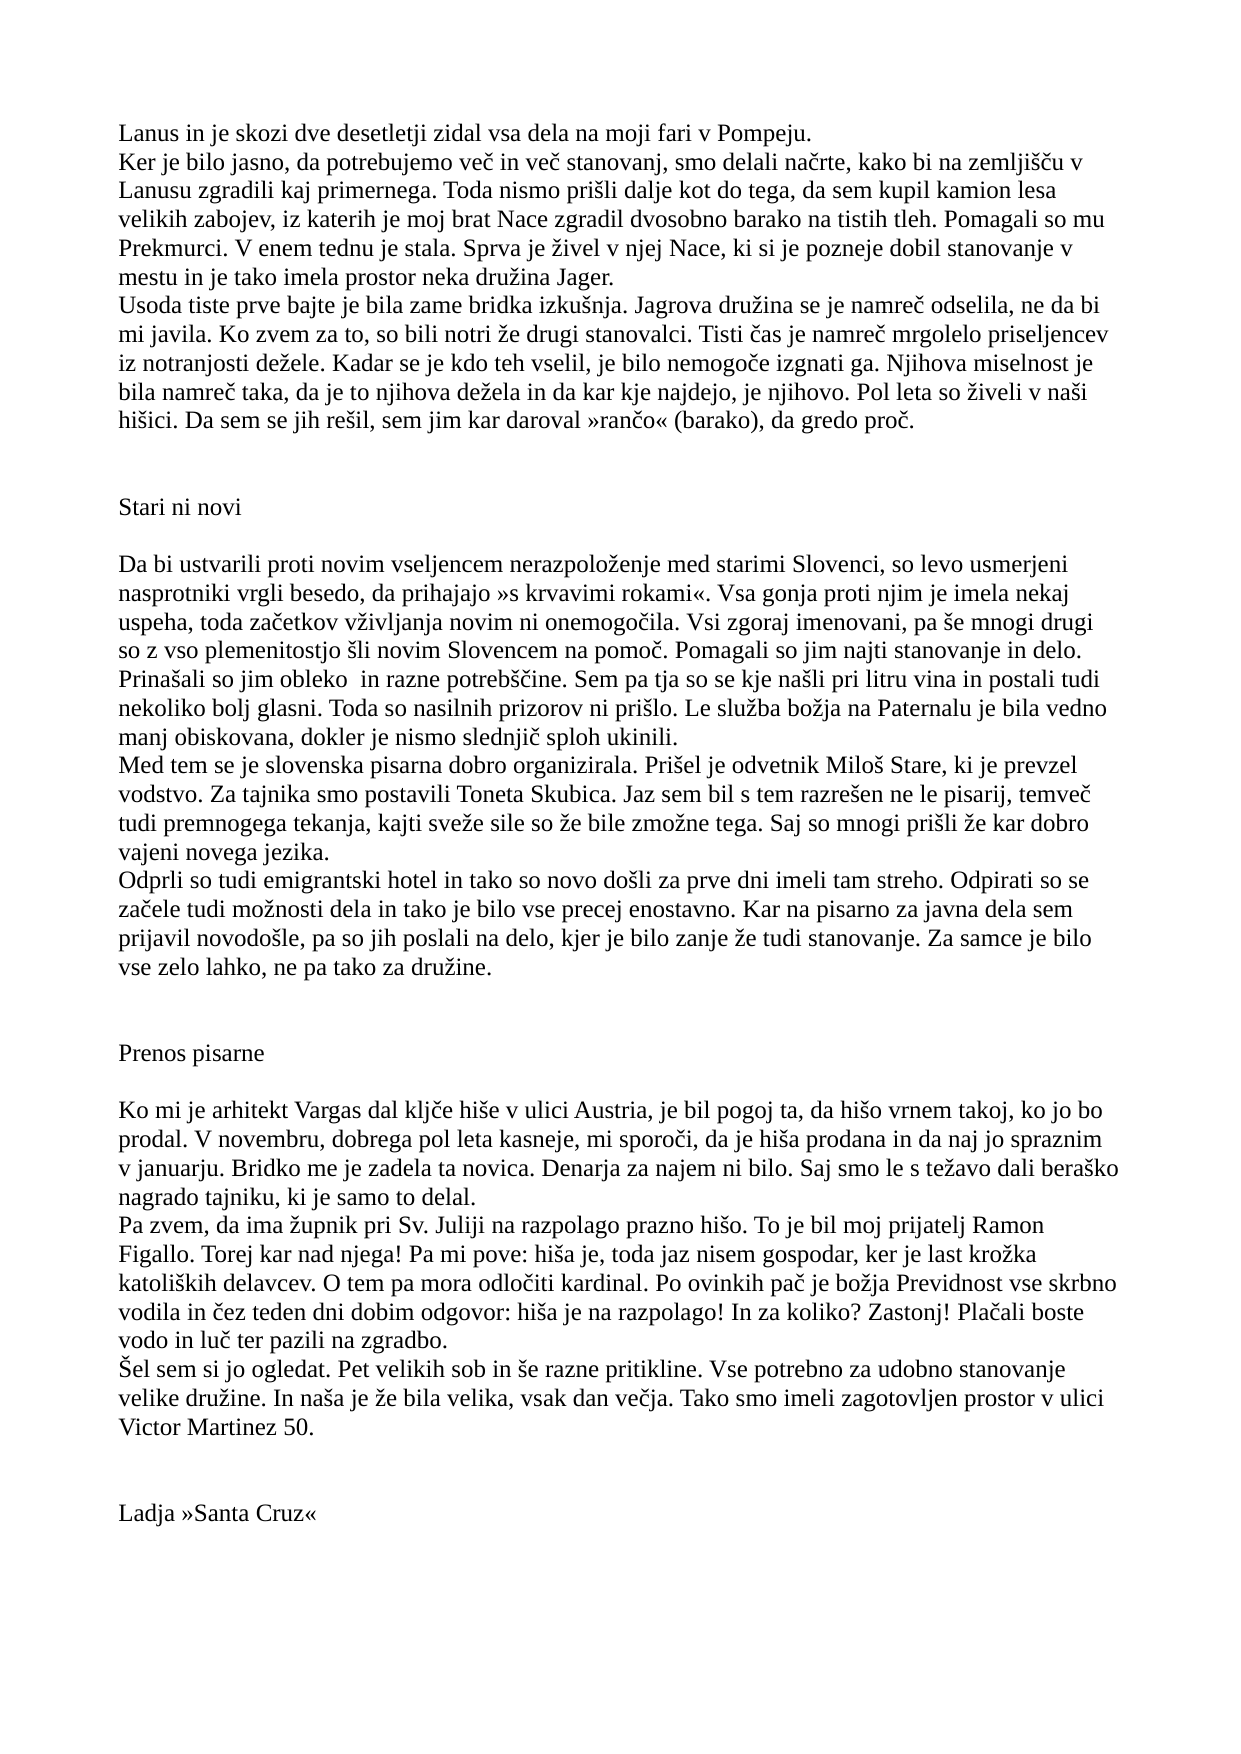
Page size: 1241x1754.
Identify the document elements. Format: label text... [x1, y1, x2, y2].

text Prenos pisarne [118, 1038, 1122, 1067]
text Med tem se je slovenska pisarna dobro organizirala. Prišel je odvetnik Miloš Stare, ki je prevzel vodstvo. Za tajnika smo postavili Toneta Skubica. Jaz sem bil s tem razrešen ne le pisarij, temveč tudi premnogega tekanja, kajti sveže sile so že bile zmožne tega. Saj so mnogi prišli že kar dobro vajeni novega jezika. [118, 751, 1122, 866]
text Usoda tiste prve bajte je bila zame bridka izkušnja. Jagrova družina se je namreč odselila, ne da bi mi javila. Ko zvem za to, so bili notri že drugi stanovalci. Tisti čas je namreč mrgolelo priseljencev iz notranjosti dežele. Kadar se je kdo teh vselil, je bilo nemogoče izgnati ga. Njihova miselnost je bila namreč taka, da je to njihova dežela in da kar kje najdejo, je njihovo. Pol leta so živeli v naši hišici. Da sem se jih rešil, sem jim kar daroval »rančo« (barako), da gredo proč. [118, 291, 1122, 434]
text Lanus in je skozi dve desetletji zidal vsa dela na moji fari v Pompeju. [118, 118, 1122, 147]
text Da bi ustvarili proti novim vseljencem nerazpoloženje med starimi Slovenci, so levo usmerjeni nasprotniki vrgli besedo, da prihajajo »s krvavimi rokami«. Vsa gonja proti njim je imela nekaj uspeha, toda začetkov vživljanja novim ni onemogočila. Vsi zgoraj imenovani, pa še mnogi drugi so z vso plemenitostjo šli novim Slovencem na pomoč. Pomagali so jim najti stanovanje in delo. Prinašali so jim obleko in razne potrebščine. Sem pa tja so se kje našli pri litru vina in postali tudi nekoliko bolj glasni. Toda so nasilnih prizorov ni prišlo. Le služba božja na Paternalu je bila vedno manj obiskovana, dokler je nismo slednjič sploh ukinili. [118, 549, 1122, 751]
text Pa zvem, da ima župnik pri Sv. Juliji na razpolago prazno hišo. To je bil moj prijatelj Ramon Figallo. Torej kar nad njega! Pa mi pove: hiša je, toda jaz nisem gospodar, ker je last krožka katoliških delavcev. O tem pa mora odločiti kardinal. Po ovinkih pač je božja Previdnost vse skrbno vodila in čez teden dni dobim odgovor: hiša je na razpolago! In za koliko? Zastonj! Plačali boste vodo in luč ter pazili na zgradbo. [118, 1211, 1122, 1354]
text Odprli so tudi emigrantski hotel in tako so novo došli za prve dni imeli tam streho. Odpirati so se začele tudi možnosti dela in tako je bilo vse precej enostavno. Kar na pisarno za javna dela sem prijavil novodošle, pa so jih poslali na delo, kjer je bilo zanje že tudi stanovanje. Za samce je bilo vse zelo lahko, ne pa tako za družine. [118, 866, 1122, 981]
text Ko mi je arhitekt Vargas dal kljče hiše v ulici Austria, je bil pogoj ta, da hišo vrnem takoj, ko jo bo prodal. V novembru, dobrega pol leta kasneje, mi sporoči, da je hiša prodana in da naj jo spraznim v januarju. Bridko me je zadela ta novica. Denarja za najem ni bilo. Saj smo le s težavo dali beraško nagrado tajniku, ki je samo to delal. [118, 1096, 1122, 1211]
text Ker je bilo jasno, da potrebujemo več in več stanovanj, smo delali načrte, kako bi na zemljišču v Lanusu zgradili kaj primernega. Toda nismo prišli dalje kot do tega, da sem kupil kamion lesa velikih zabojev, iz katerih je moj brat Nace zgradil dvosobno barako na tistih tleh. Pomagali so mu Prekmurci. V enem tednu je stala. Sprva je živel v njej Nace, ki si je pozneje dobil stanovanje v mestu in je tako imela prostor neka družina Jager. [118, 147, 1122, 291]
text Stari ni novi [118, 492, 1122, 521]
text Šel sem si jo ogledat. Pet velikih sob in še razne pritikline. Vse potrebno za udobno stanovanje velike družine. In naša je že bila velika, vsak dan večja. Tako smo imeli zagotovljen prostor v ulici Victor Martinez 50. [118, 1354, 1122, 1441]
text Ladja »Santa Cruz« [118, 1498, 1122, 1527]
